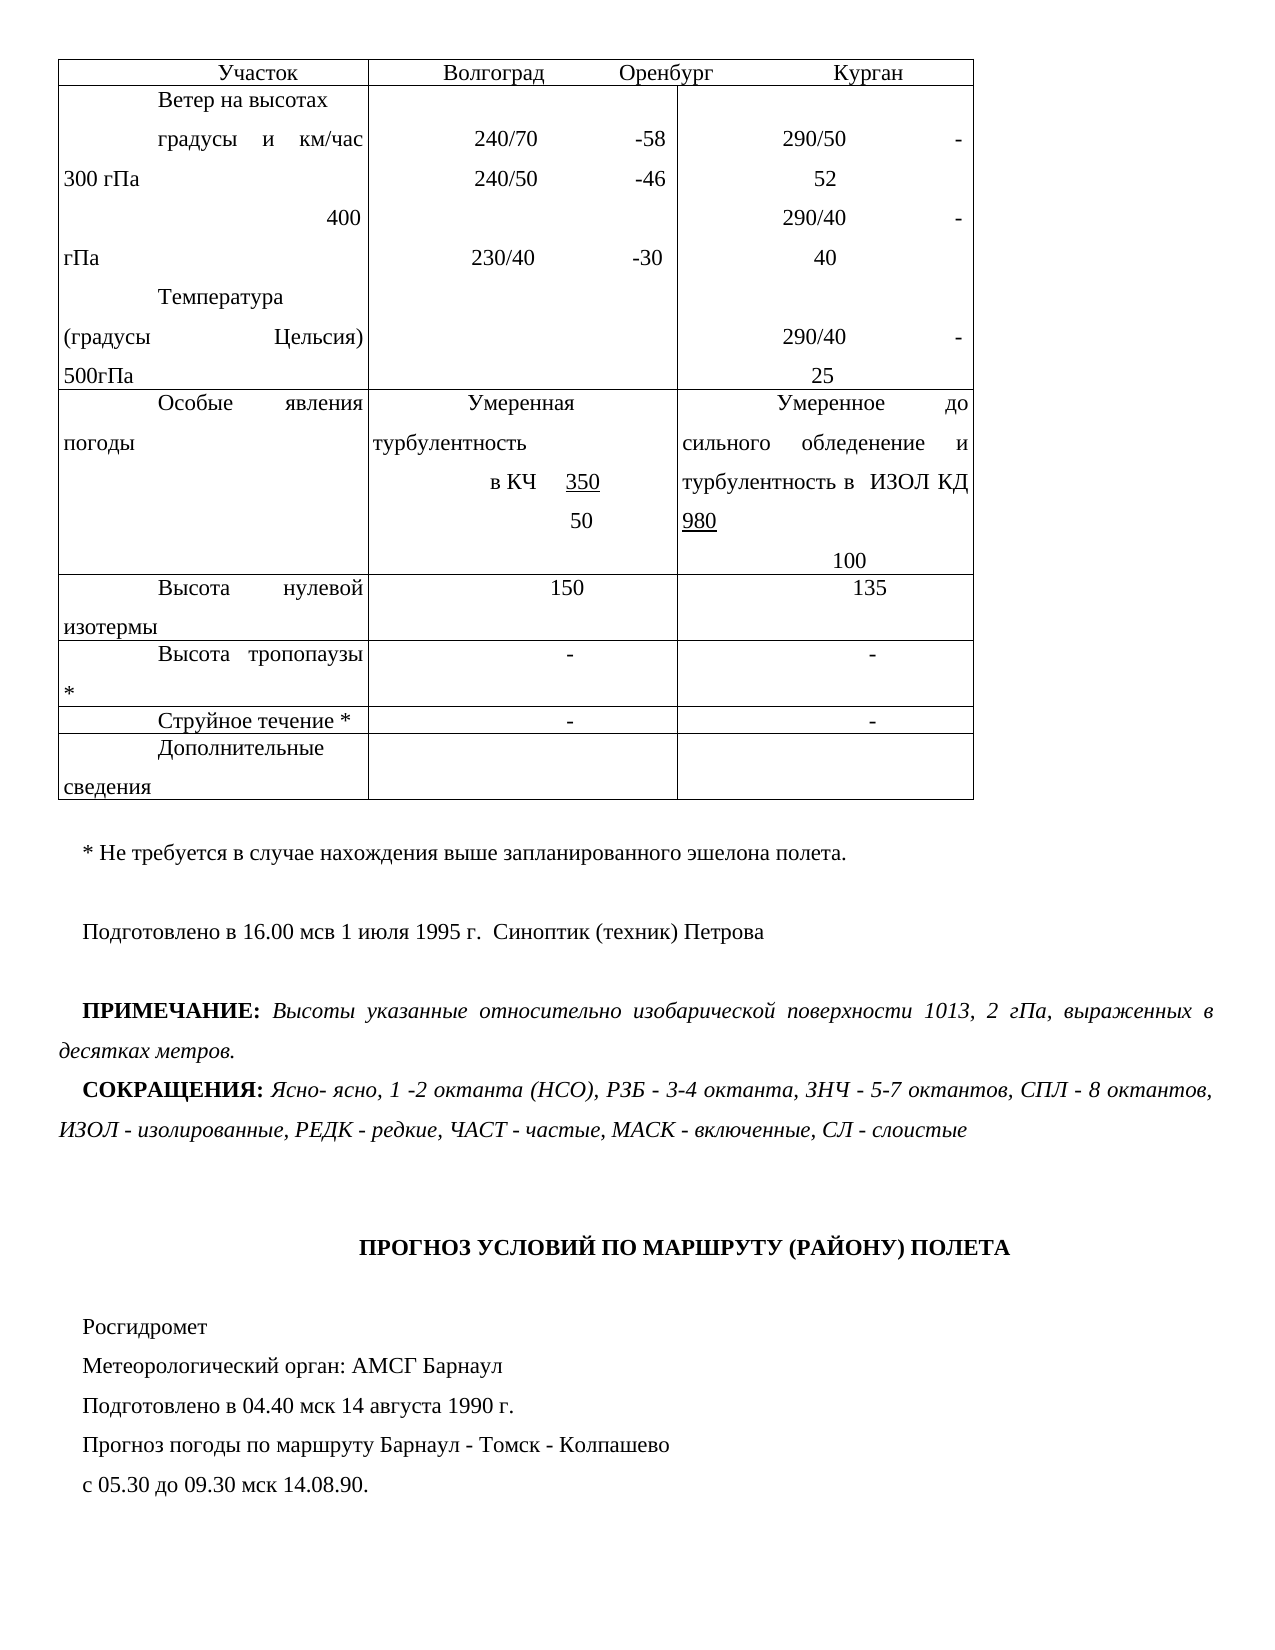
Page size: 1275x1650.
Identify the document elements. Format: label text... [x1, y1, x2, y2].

table_cell - [678, 707, 973, 733]
text СОКРАЩЕНИЯ: Ясно- ясно, 1 -2 октанта (НСО), РЗБ - 3-4 октанта, ЗНЧ - 5-7 октантов, СПЛ - 8 октантов, ИЗОЛ - изолированные, РЕДК - редкие, ЧАСТ - частые, MACK - включенные, СЛ - слоистые [58, 1076, 1216, 1142]
text Метеорологический орган: АМСГ Барнаул [58, 1353, 1216, 1379]
text с 05.30 до 09.30 мск 14.08.90. [58, 1471, 1216, 1497]
table_cell Умеренное до сильного обледенение и турбулентность в ИЗОЛ КД 980 100 [678, 390, 973, 573]
text ПРИМЕЧАНИЕ: Высоты указанные относительно изобарической поверхности 1013, 2 гПа, выраженных в десятках метров. [58, 997, 1216, 1063]
text Росгидромет [58, 1313, 1216, 1339]
text Подготовлено в 16.00 мсв 1 июля 1995 г. Синоптик (техник) Петрова [58, 918, 1216, 945]
table_cell Высота нулевой изотермы [59, 575, 368, 640]
table_cell 240/70 -58 240/50 -46 230/40 -30 [369, 86, 677, 389]
table_cell 135 [678, 575, 973, 640]
table_cell Высота тропопаузы * [59, 641, 368, 706]
table_cell 290/50 -52 290/40 -40 290/40 -25 [678, 86, 973, 389]
text * Не требуется в случае нахождения выше запланированного эшелона полета. [58, 839, 1216, 866]
text ПРОГНОЗ УСЛОВИЙ ПО МАРШРУТУ (РАЙОНУ) ПОЛЕТА [58, 1234, 1216, 1261]
table_cell - [369, 641, 677, 706]
text Подготовлено в 04.40 мск 14 августа 1990 г. [58, 1392, 1216, 1418]
table_cell - [678, 641, 973, 706]
text Прогноз погоды по маршруту Барнаул - Томск - Колпашево [58, 1432, 1216, 1458]
table_cell Умеренная турбулентность в КЧ 350 50 [369, 390, 677, 573]
table_header Волгоград Оренбург Курган [369, 60, 973, 85]
table_cell Особые явления погоды [59, 390, 368, 573]
table_cell - [369, 707, 677, 733]
table_cell [369, 734, 677, 799]
table_cell Струйное течение * [59, 707, 368, 733]
table_cell Ветер на высотах градусы и км/час 300 гПа 400 гПа Температура (градусы Цельсия) 500гПа [59, 86, 368, 389]
table_header #G0Участок [59, 60, 368, 85]
table_cell 150 [369, 575, 677, 640]
table_cell Дополнительные сведения [59, 734, 368, 799]
table_cell [678, 734, 973, 799]
